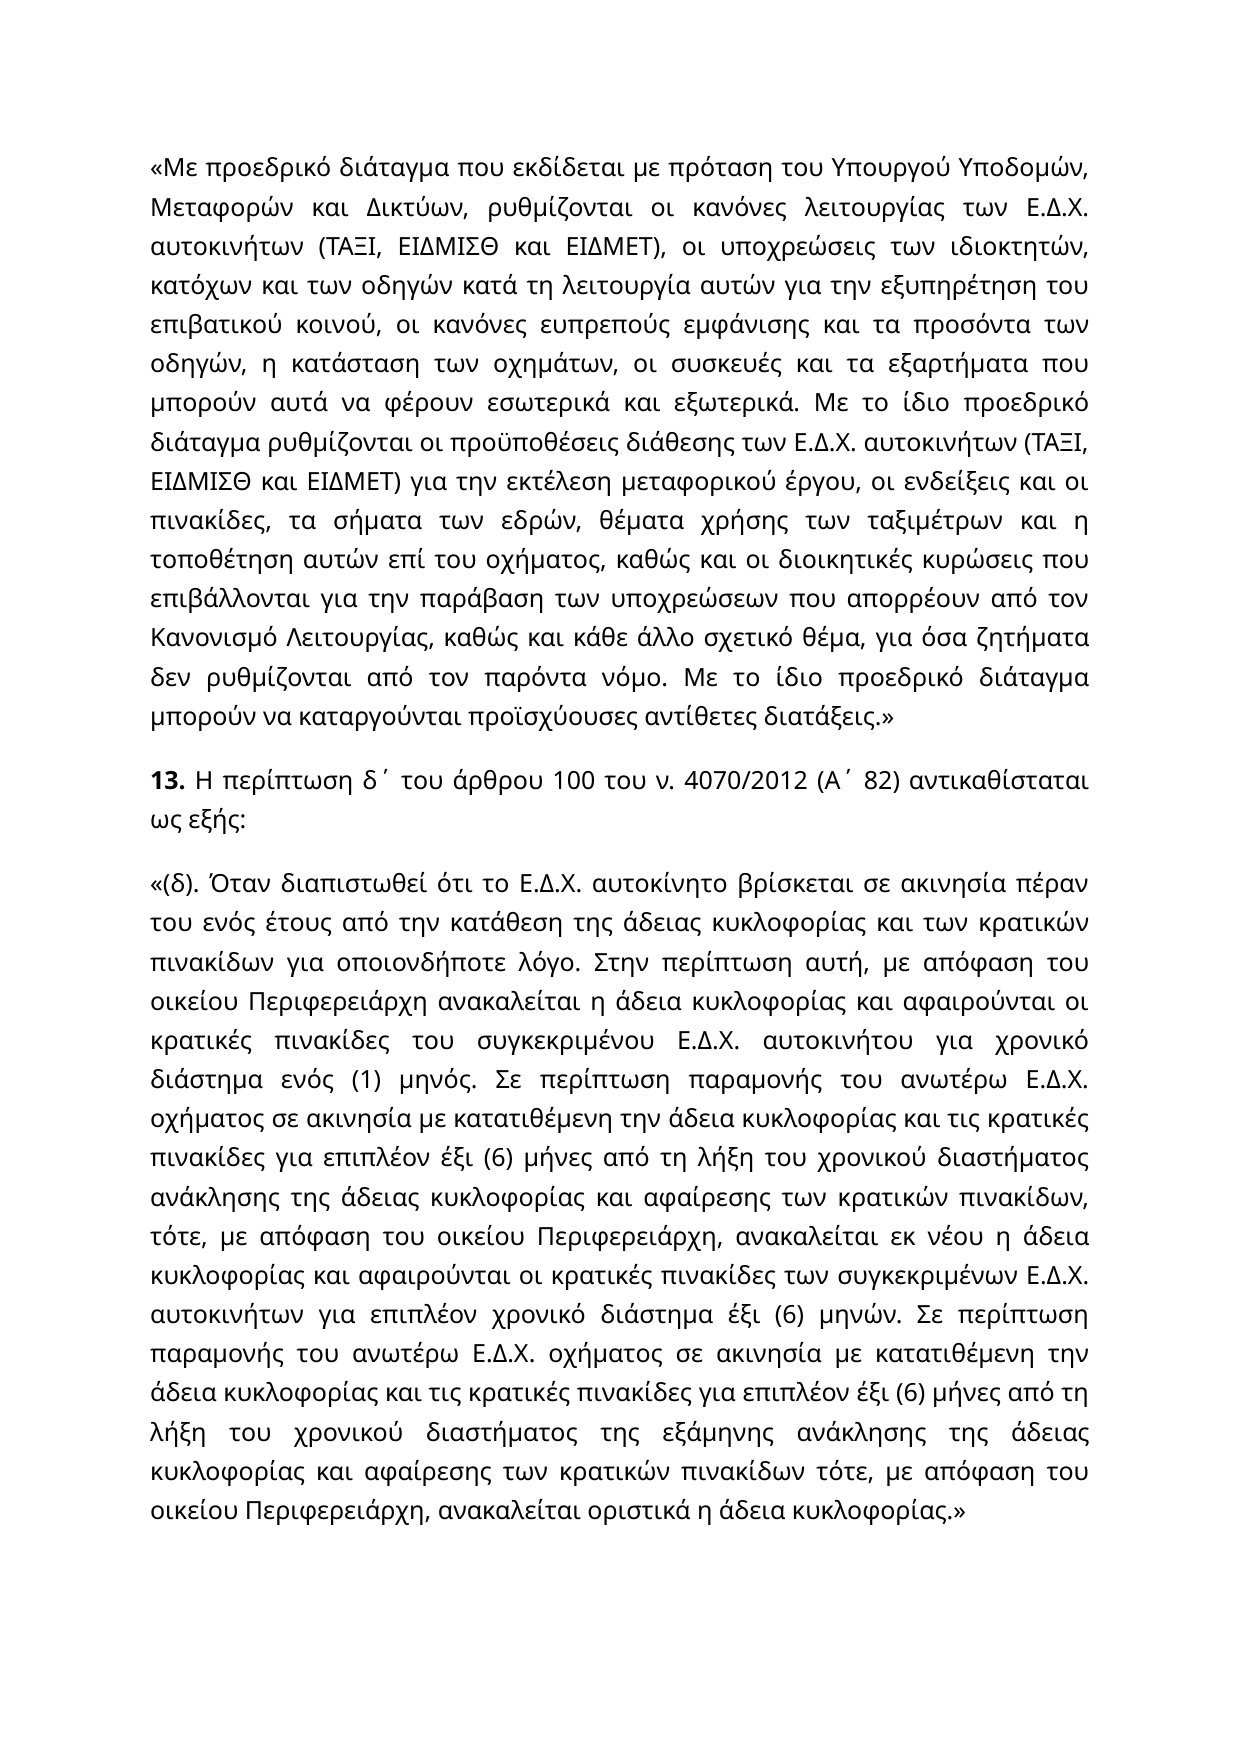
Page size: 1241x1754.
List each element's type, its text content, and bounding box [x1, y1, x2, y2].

text «Με προεδρικό διάταγμα που εκδίδεται με πρόταση του Υπουργού Υποδομών, Μεταφορών και Δικτύων, ρυθμίζονται οι κανόνες λειτουργίας των Ε.Δ.Χ. αυτοκινήτων (ΤΑΞΙ, ΕΙΔΜΙΣΘ και ΕΙΔΜΕΤ), οι υποχρεώσεις των ιδιοκτητών, κατόχων και των οδηγών κατά τη λειτουργία αυτών για την εξυπηρέτηση του επιβατικού κοινού, οι κανόνες ευπρεπούς εμφάνισης και τα προσόντα των οδηγών, η κατάσταση των οχημάτων, οι συσκευές και τα εξαρτήματα που μπορούν αυτά να φέρουν εσωτερικά και εξωτερικά. Με το ίδιο προεδρικό διάταγμα ρυθμίζονται οι προϋποθέσεις διάθεσης των Ε.Δ.Χ. αυτοκινήτων (ΤΑΞΙ, ΕΙΔΜΙΣΘ και ΕΙΔΜΕΤ) για την εκτέλεση μεταφορικού έργου, οι ενδείξεις και οι πινακίδες, τα σήματα των εδρών, θέματα χρήσης των ταξιμέτρων και η τοποθέτηση αυτών επί του οχήματος, καθώς και οι διοικητικές κυρώσεις που επιβάλλονται για την παράβαση των υποχρεώσεων που απορρέουν από τον Κανονισμό Λειτουργίας, καθώς και κάθε άλλο σχετικό θέμα, για όσα ζητήματα δεν ρυθμίζονται από τον παρόντα νόμο. Με το ίδιο προεδρικό διάταγμα μπορούν να καταργούνται προϊσχύουσες αντίθετες διατάξεις.» [150, 150, 1090, 732]
text 13. Η περίπτωση δ΄ του άρθρου 100 του ν. 4070/2012 (Α΄ 82) αντικαθίσταται ως εξής: [150, 762, 1090, 836]
text «(δ). Όταν διαπιστωθεί ότι το Ε.Δ.Χ. αυτοκίνητο βρίσκεται σε ακινησία πέραν του ενός έτους από την κατάθεση της άδειας κυκλοφορίας και των κρατικών πινακίδων για οποιονδήποτε λόγο. Στην περίπτωση αυτή, με απόφαση του οικείου Περιφερειάρχη ανακαλείται η άδεια κυκλοφορίας και αφαιρούνται οι κρατικές πινακίδες του συγκεκριμένου Ε.Δ.Χ. αυτοκινήτου για χρονικό διάστημα ενός (1) μηνός. Σε περίπτωση παραμονής του ανωτέρω Ε.Δ.Χ. οχήματος σε ακινησία με κατατιθέμενη την άδεια κυκλοφορίας και τις κρατικές πινακίδες για επιπλέον έξι (6) μήνες από τη λήξη του χρονικού διαστήματος ανάκλησης της άδειας κυκλοφορίας και αφαίρεσης των κρατικών πινακίδων, τότε, με απόφαση του οικείου Περιφερειάρχη, ανακαλείται εκ νέου η άδεια κυκλοφορίας και αφαιρούνται οι κρατικές πινακίδες των συγκεκριμένων Ε.Δ.Χ. αυτοκινήτων για επιπλέον χρονικό διάστημα έξι (6) μηνών. Σε περίπτωση παραμονής του ανωτέρω Ε.Δ.Χ. οχήματος σε ακινησία με κατατιθέμενη την άδεια κυκλοφορίας και τις κρατικές πινακίδες για επιπλέον έξι (6) μήνες από τη λήξη του χρονικού διαστήματος της εξάμηνης ανάκλησης της άδειας κυκλοφορίας και αφαίρεσης των κρατικών πινακίδων τότε, με απόφαση του οικείου Περιφερειάρχη, ανακαλείται οριστικά η άδεια κυκλοφορίας.» [150, 866, 1090, 1527]
